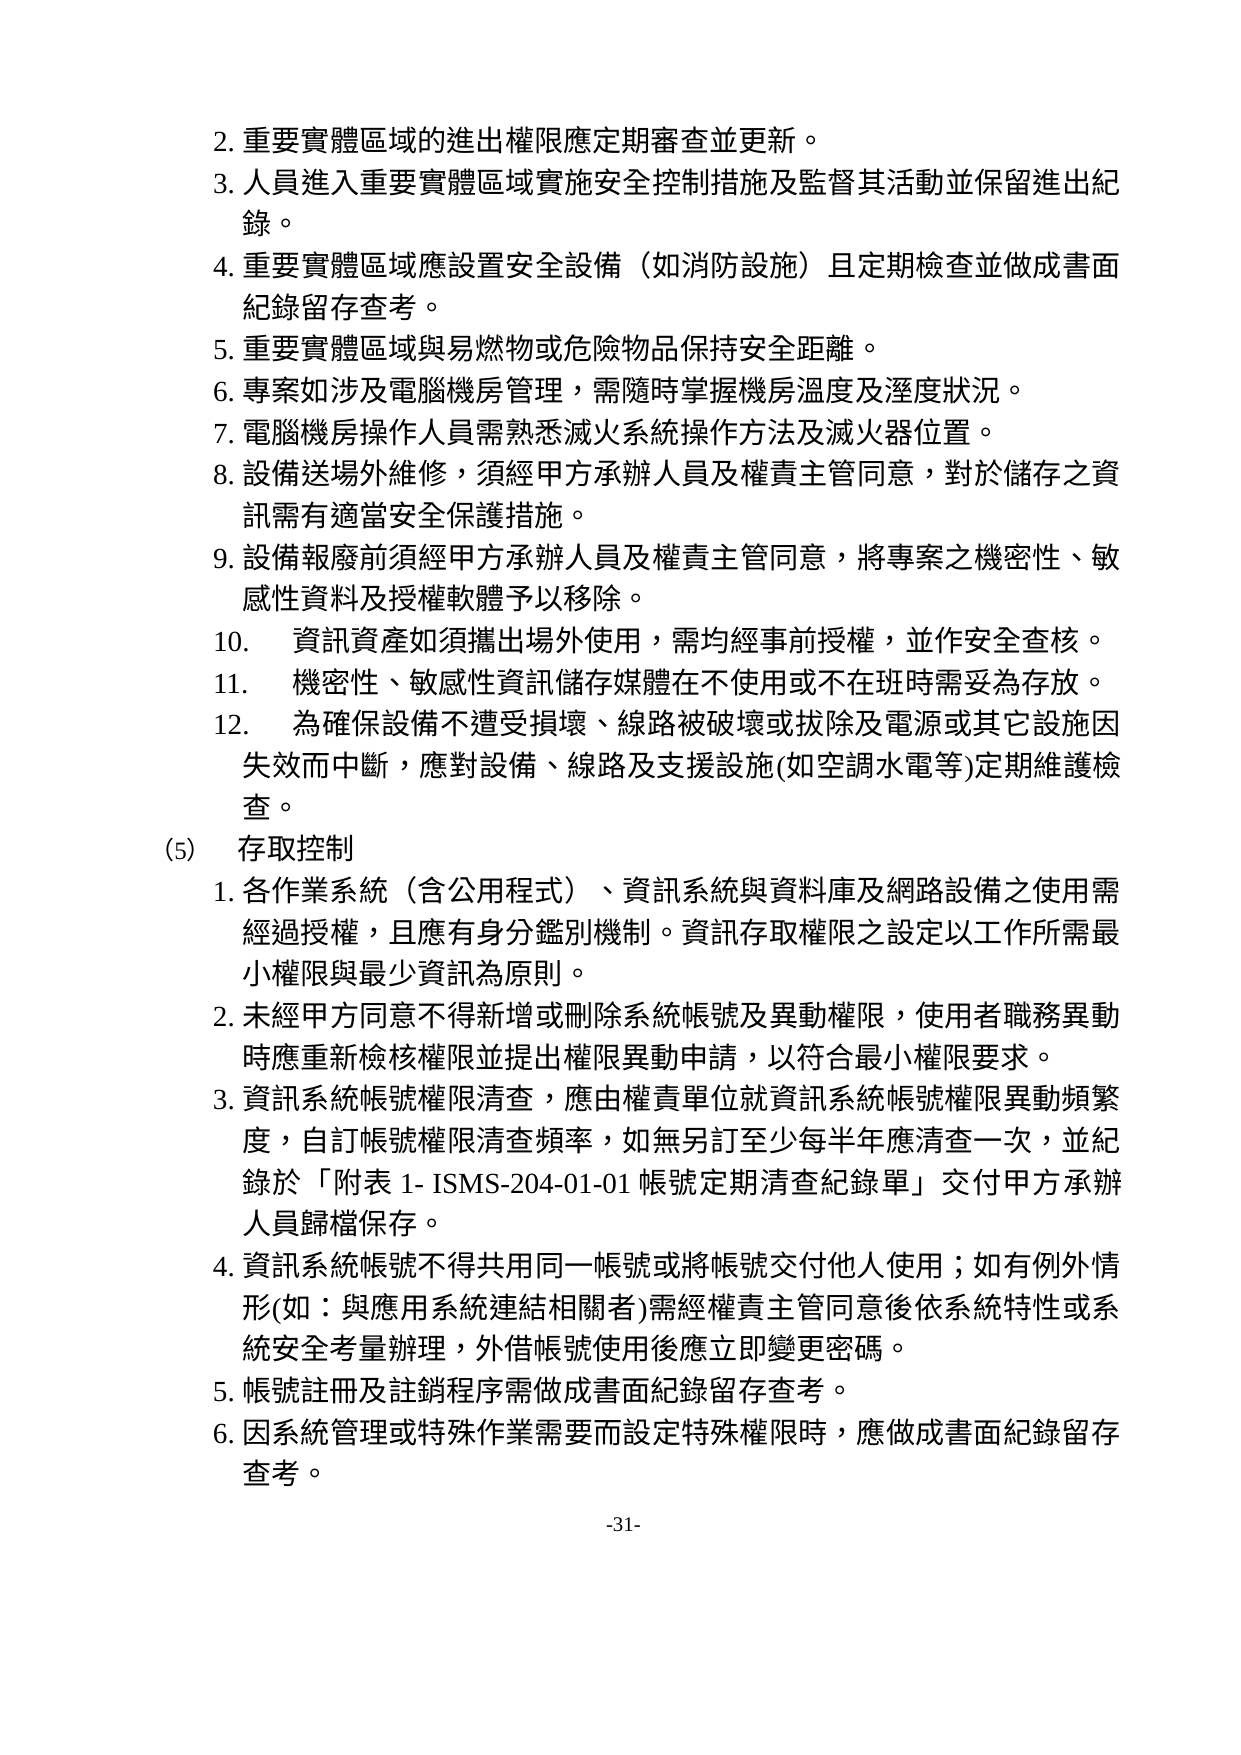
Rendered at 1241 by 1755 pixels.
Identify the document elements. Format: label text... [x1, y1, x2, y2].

list 帳號註冊及註銷程序需做成書面紀錄留存查考。 [213, 1368, 1122, 1410]
list 各作業系統（含公用程式）、資訊系統與資料庫及網路設備之使用需經過授權，且應有身分鑑別機制。資訊存取權限之設定以工作所需最小權限與最少資訊為原則。 [213, 868, 1122, 993]
list 未經甲方同意不得新增或刪除系統帳號及異動權限，使用者職務異動時應重新檢核權限並提出權限異動申請，以符合最小權限要求。 [213, 993, 1122, 1076]
list 電腦機房操作人員需熟悉滅火系統操作方法及滅火器位置。 [213, 410, 1122, 451]
list 存取控制 [149, 826, 1122, 868]
list 機密性、敏感性資訊儲存媒體在不使用或不在班時需妥為存放。 [213, 660, 1122, 701]
list 設備報廢前須經甲方承辦人員及權責主管同意，將專案之機密性、敏感性資料及授權軟體予以移除。 [213, 535, 1122, 618]
list 專案如涉及電腦機房管理，需隨時掌握機房溫度及溼度狀況。 [213, 368, 1122, 410]
list 重要實體區域的進出權限應定期審查並更新。 [213, 118, 1122, 160]
list 因系統管理或特殊作業需要而設定特殊權限時，應做成書面紀錄留存查考。 [213, 1410, 1122, 1493]
list 重要實體區域與易燃物或危險物品保持安全距離。 [213, 326, 1122, 368]
list 為確保設備不遭受損壞、線路被破壞或拔除及電源或其它設施因失效而中斷，應對設備、線路及支援設施(如空調水電等)定期維護檢查。 [213, 701, 1122, 826]
list 重要實體區域應設置安全設備（如消防設施）且定期檢查並做成書面紀錄留存查考。 [213, 243, 1122, 326]
list 人員進入重要實體區域實施安全控制措施及監督其活動並保留進出紀錄。 [213, 160, 1122, 243]
list 資訊資產如須攜出場外使用，需均經事前授權，並作安全查核。 [213, 618, 1122, 660]
list 設備送場外維修，須經甲方承辦人員及權責主管同意，對於儲存之資訊需有適當安全保護措施。 [213, 451, 1122, 535]
list 資訊系統帳號權限清查，應由權責單位就資訊系統帳號權限異動頻繁度，自訂帳號權限清查頻率，如無另訂至少每半年應清查一次，並紀錄於「附表1- ISMS-204-01-01帳號定期清查紀錄單」交付甲方承辦人員歸檔保存。 [213, 1076, 1122, 1243]
list 資訊系統帳號不得共用同一帳號或將帳號交付他人使用；如有例外情形(如：與應用系統連結相關者)需經權責主管同意後依系統特性或系統安全考量辦理，外借帳號使用後應立即變更密碼。 [213, 1243, 1122, 1368]
